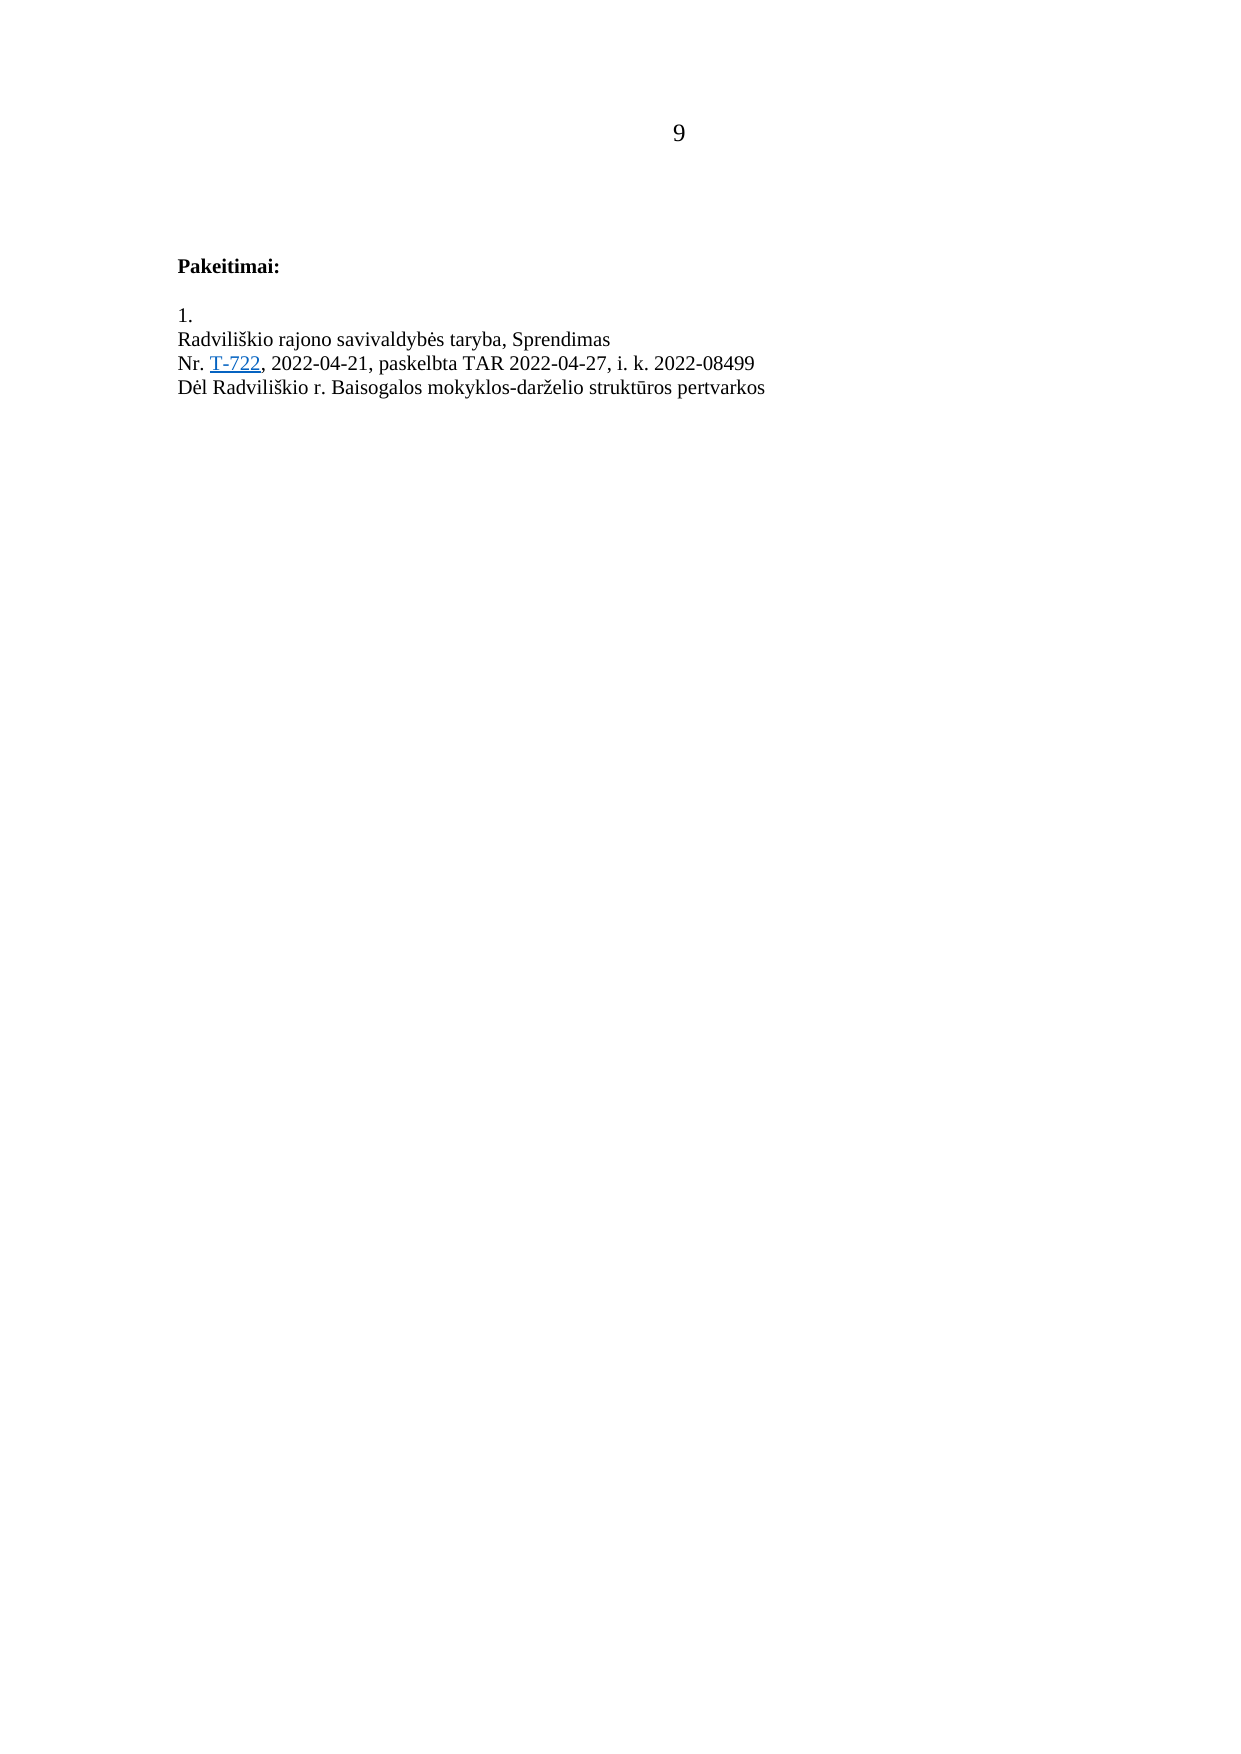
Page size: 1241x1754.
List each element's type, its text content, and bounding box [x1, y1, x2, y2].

text Nr. T-722, 2022-04-21, paskelbta TAR 2022-04-27, i. k. 2022-08499 [177, 351, 1181, 375]
text Dėl Radviliškio r. Baisogalos mokyklos-darželio struktūros pertvarkos [177, 375, 1181, 399]
text 1. [177, 303, 1181, 327]
text Radviliškio rajono savivaldybės taryba, Sprendimas [177, 327, 1181, 351]
text Pakeitimai: [177, 254, 1181, 278]
